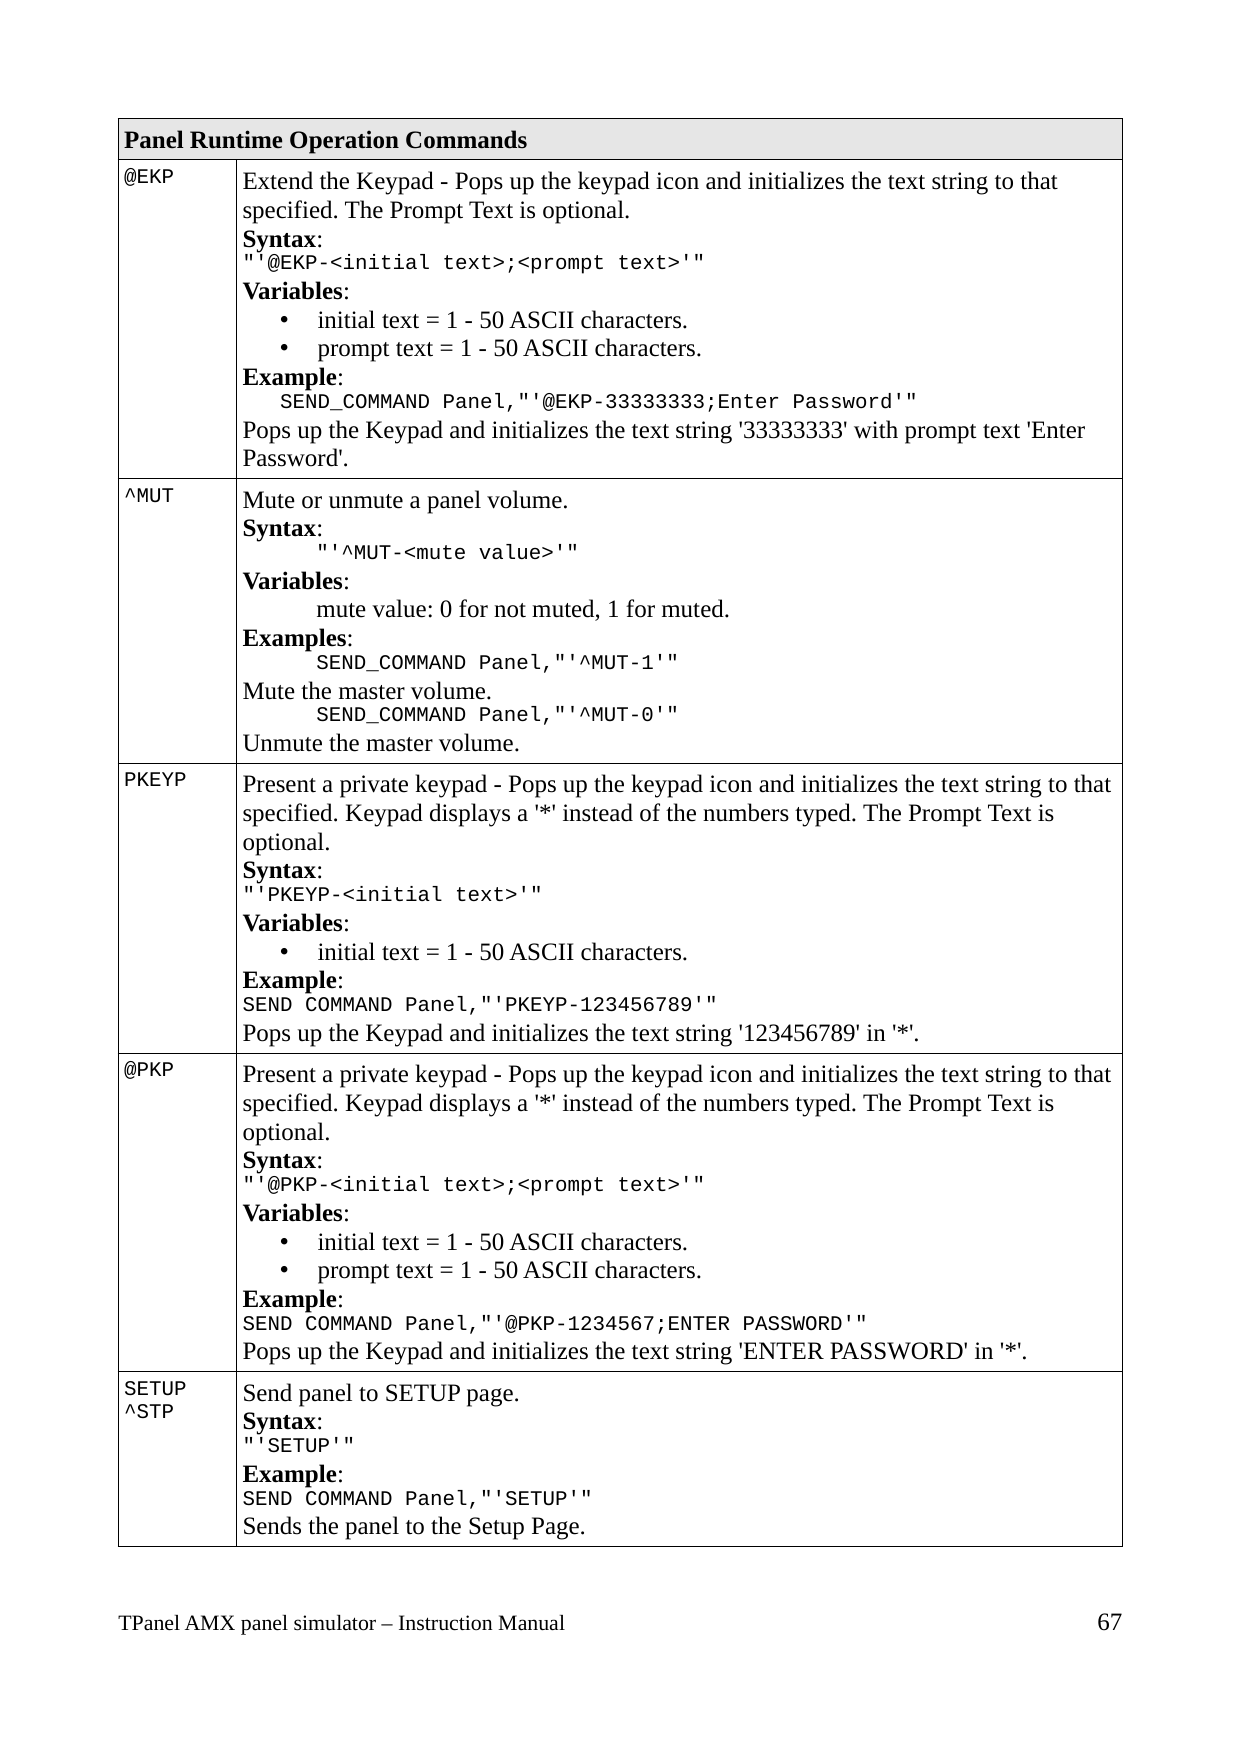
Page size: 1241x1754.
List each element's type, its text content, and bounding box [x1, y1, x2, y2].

table_header Panel Runtime Operation Commands [119, 119, 1122, 159]
table_cell Mute or unmute a panel volume. Syntax: "'^MUT-<mute value>'" Variables: mute value: 0 for not muted, 1 for muted. Examples: SEND_COMMAND Panel,"'^MUT-1'" Mute the master volume. SEND_COMMAND Panel,"'^MUT-0'" Unmute the master volume. [237, 479, 1122, 763]
table_cell PKEYP [119, 764, 236, 1052]
table_cell @PKP [119, 1054, 236, 1371]
table_cell Send panel to SETUP page. Syntax: "'SETUP'" Example: SEND COMMAND Panel,"'SETUP'" Sends the panel to the Setup Page. [237, 1372, 1122, 1546]
table_cell Extend the Keypad - Pops up the keypad icon and initializes the text string to that specified. The Prompt Text is optional. Syntax: "'@EKP-<initial text>;<prompt text>'" Variables: initial text = 1 - 50 ASCII characters. prompt text = 1 - 50 ASCII characters. Example: SEND_COMMAND Panel,"'@EKP-33333333;Enter Password'" Pops up the Keypad and initializes the text string '33333333' with prompt text 'Enter Password'. [237, 160, 1122, 478]
table_cell Present a private keypad - Pops up the keypad icon and initializes the text string to that specified. Keypad displays a '*' instead of the numbers typed. The Prompt Text is optional. Syntax: "'PKEYP-<initial text>'" Variables: initial text = 1 - 50 ASCII characters. Example: SEND COMMAND Panel,"'PKEYP-123456789'" Pops up the Keypad and initializes the text string '123456789' in '*'. [237, 764, 1122, 1052]
table_cell @EKP [119, 160, 236, 478]
table_cell ^MUT [119, 479, 236, 763]
table_cell SETUP ^STP [119, 1372, 236, 1546]
table_cell Present a private keypad - Pops up the keypad icon and initializes the text string to that specified. Keypad displays a '*' instead of the numbers typed. The Prompt Text is optional. Syntax: "'@PKP-<initial text>;<prompt text>'" Variables: initial text = 1 - 50 ASCII characters. prompt text = 1 - 50 ASCII characters. Example: SEND COMMAND Panel,"'@PKP-1234567;ENTER PASSWORD'" Pops up the Keypad and initializes the text string 'ENTER PASSWORD' in '*'. [237, 1054, 1122, 1371]
